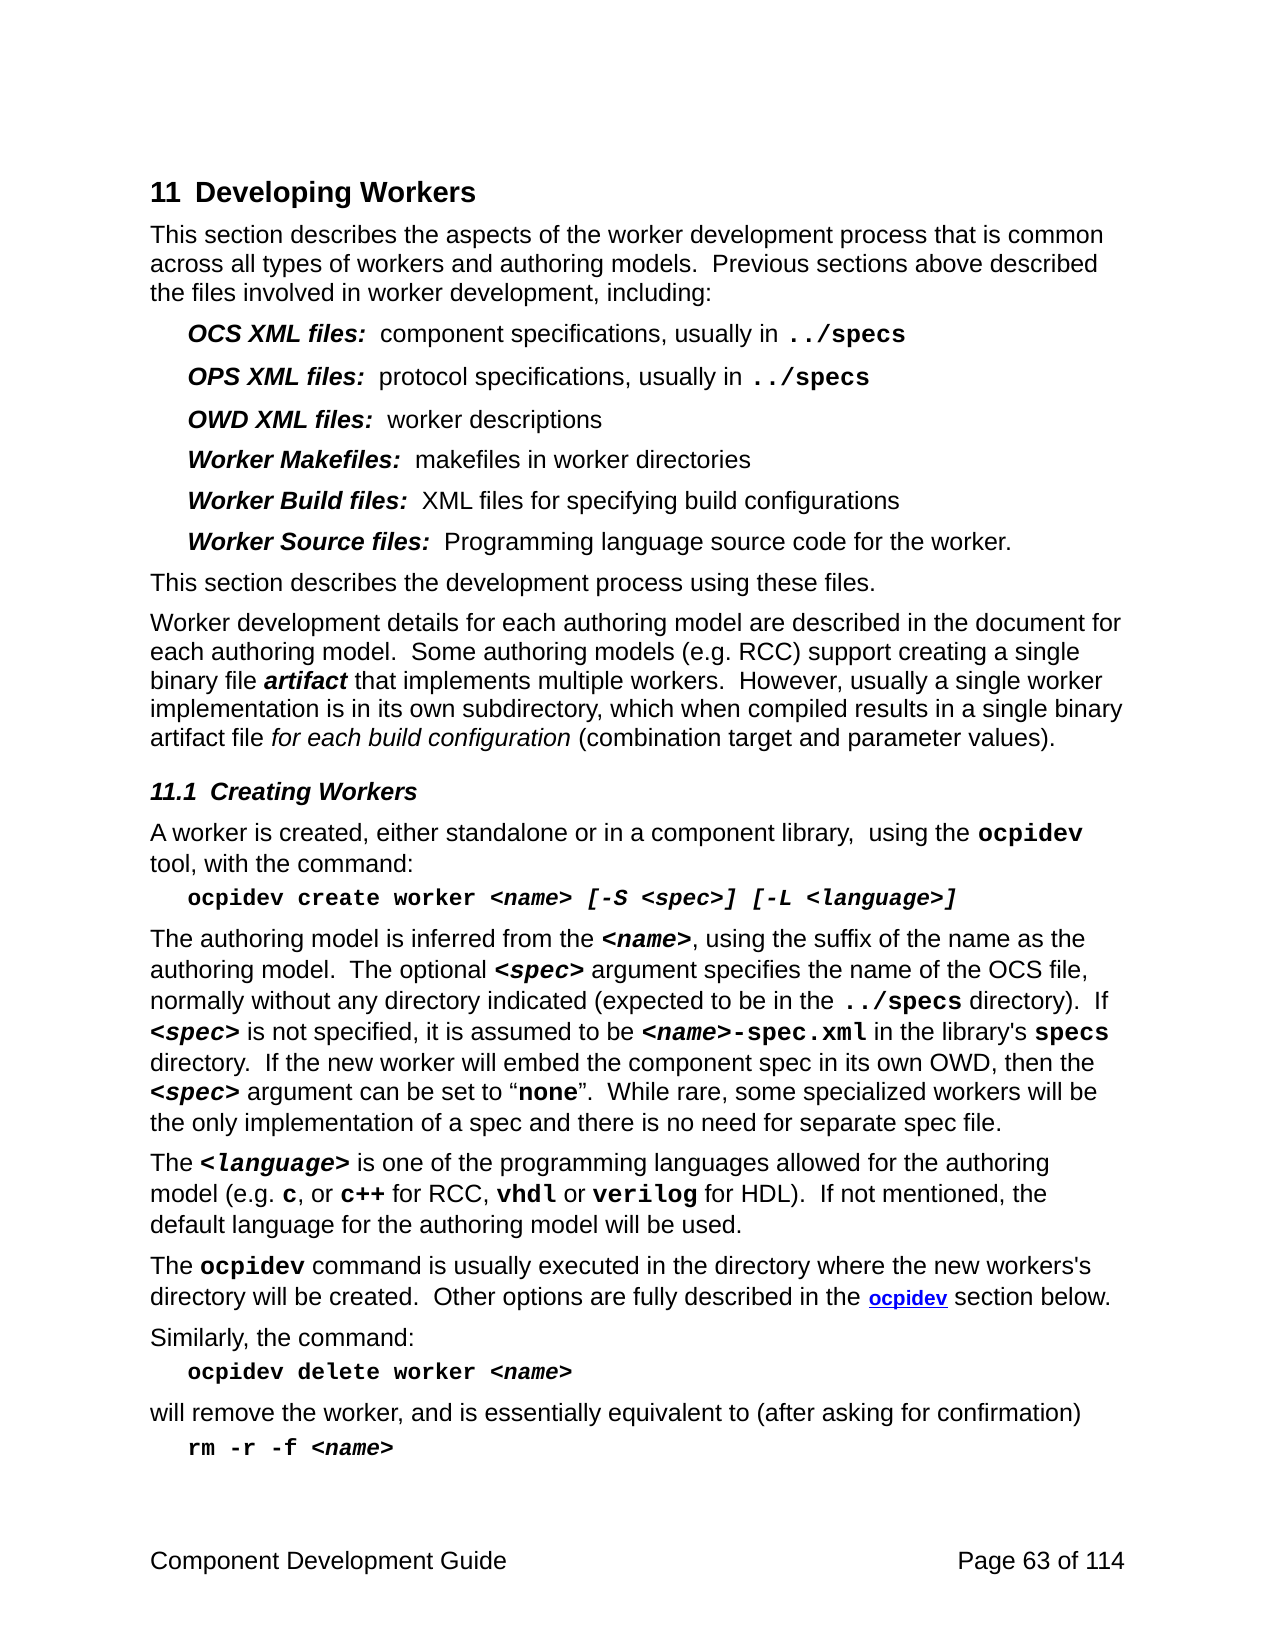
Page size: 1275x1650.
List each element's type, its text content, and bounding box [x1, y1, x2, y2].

text Worker Build files: XML files for specifying build configurations [187, 486, 1125, 515]
text Similarly, the command: [150, 1323, 1125, 1351]
text Worker development details for each authoring model are described in the document for each authoring model. Some authoring models (e.g. RCC) support creating a single binary file artifact that implements multiple workers. However, usually a single worker implementation is in its own subdirectory, which when compiled results in a single binary artifact file for each build configuration (combination target and parameter values). [150, 608, 1125, 752]
text rm -r -f <name> [187, 1436, 1125, 1462]
text The <language> is one of the programming languages allowed for the authoring model (e.g. c, or c++ for RCC, vhdl or verilog for HDL). If not mentioned, the default language for the authoring model will be used. [150, 1148, 1125, 1239]
text OWD XML files: worker descriptions [187, 404, 1125, 433]
text will remove the worker, and is essentially equivalent to (after asking for confirmation) [150, 1398, 1125, 1427]
text This section describes the aspects of the worker development process that is common across all types of workers and authoring models. Previous sections above described the files involved in worker development, including: [150, 221, 1125, 307]
text OCS XML files: component specifications, usually in ../specs [187, 319, 1125, 350]
text OPS XML files: protocol specifications, usually in ../specs [187, 362, 1125, 393]
text ocpidev create worker <name> [-S <spec>] [-L <language>] [187, 886, 1125, 912]
text The ocpidev command is usually executed in the directory where the new workers's directory will be created. Other options are fully described in the ocpidev section below. [150, 1251, 1125, 1311]
subtitle Creating Workers [150, 777, 1125, 806]
text This section describes the development process using these files. [150, 567, 1125, 596]
text ocpidev delete worker <name> [187, 1360, 1125, 1386]
subtitle Developing Workers [150, 175, 1125, 208]
text Worker Makefiles: makefiles in worker directories [187, 445, 1125, 474]
text Worker Source files: Programming language source code for the worker. [187, 527, 1125, 556]
text A worker is created, either standalone or in a component library, using the ocpidev tool, with the command: [150, 818, 1125, 877]
text The authoring model is inferred from the <name>, using the suffix of the name as the authoring model. The optional <spec> argument specifies the name of the OCS file, normally without any directory indicated (expected to be in the ../specs directory). If <spec> is not specified, it is assumed to be <name>-spec.xml in the library's specs directory. If the new worker will embed the component spec in its own OWD, then the <spec> argument can be set to “none”. While rare, some specialized workers will be the only implementation of a spec and there is no need for separate spec file. [150, 924, 1125, 1136]
